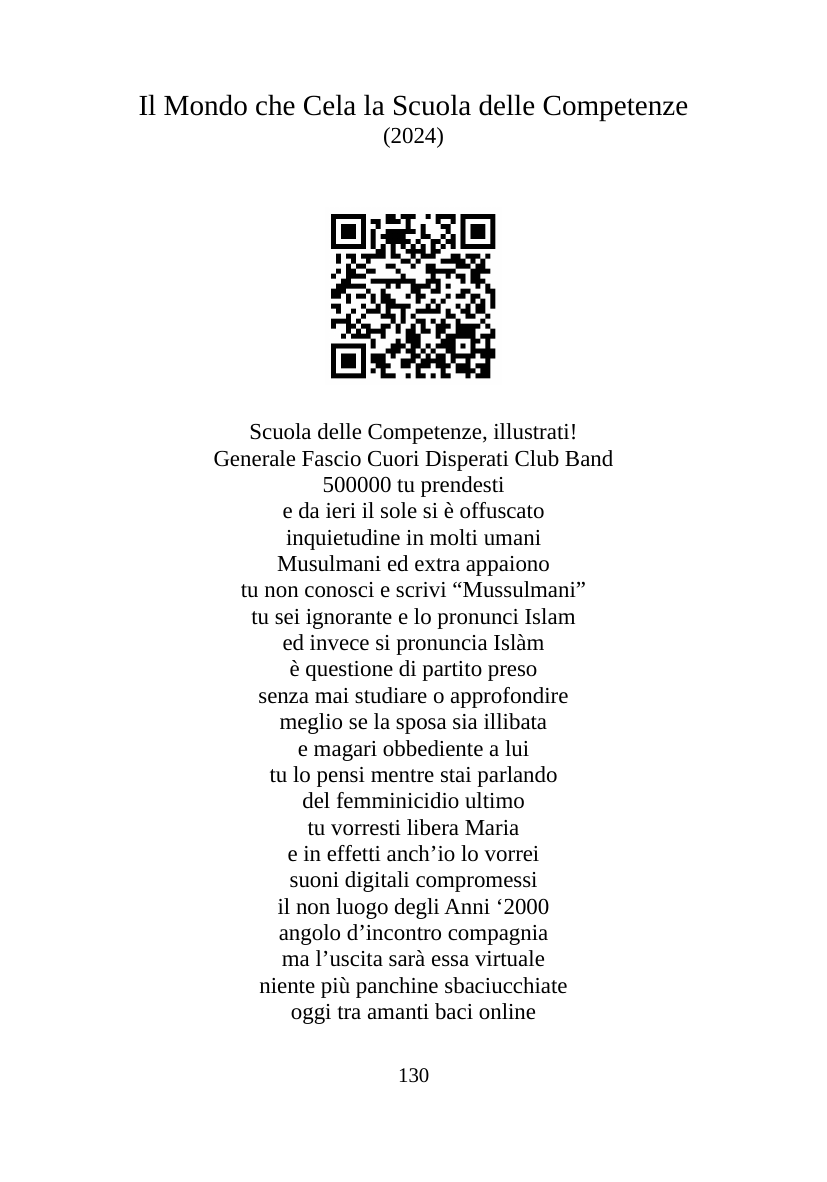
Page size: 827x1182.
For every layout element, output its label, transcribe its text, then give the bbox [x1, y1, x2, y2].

text Generale Fascio Cuori Disperati Club Band [88, 445, 738, 471]
text Musulmani ed extra appaiono [88, 550, 738, 576]
text oggi tra amanti baci online [88, 998, 738, 1024]
text e in effetti anch’io lo vorrei [88, 840, 738, 866]
picture [325, 207, 502, 385]
text 500000 tu prendesti [88, 471, 738, 497]
text suoni digitali compromessi [88, 866, 738, 893]
text tu sei ignorante e lo pronunci Islam [88, 603, 738, 629]
text meglio se la sposa sia illibata [88, 708, 738, 734]
text tu lo pensi mentre stai parlando [88, 761, 738, 787]
text e da ieri il sole si è offuscato [88, 497, 738, 524]
text Il Mondo che Cela la Scuola delle Competenze (2024) [88, 88, 738, 148]
text del femminicidio ultimo [88, 787, 738, 814]
text ed invece si pronuncia Islàm [88, 629, 738, 656]
text Scuola delle Competenze, illustrati! [88, 418, 738, 445]
text angolo d’incontro compagnia [88, 919, 738, 945]
text tu non conosci e scrivi “Mussulmani” [88, 576, 738, 603]
text tu vorresti libera Maria [88, 814, 738, 840]
text inquietudine in molti umani [88, 524, 738, 550]
text e magari obbediente a lui [88, 734, 738, 761]
text il non luogo degli Anni ‘2000 [88, 893, 738, 919]
text è questione di partito preso [88, 656, 738, 682]
text ma l’uscita sarà essa virtuale [88, 945, 738, 972]
text senza mai studiare o approfondire [88, 682, 738, 708]
text niente più panchine sbaciucchiate [88, 972, 738, 998]
